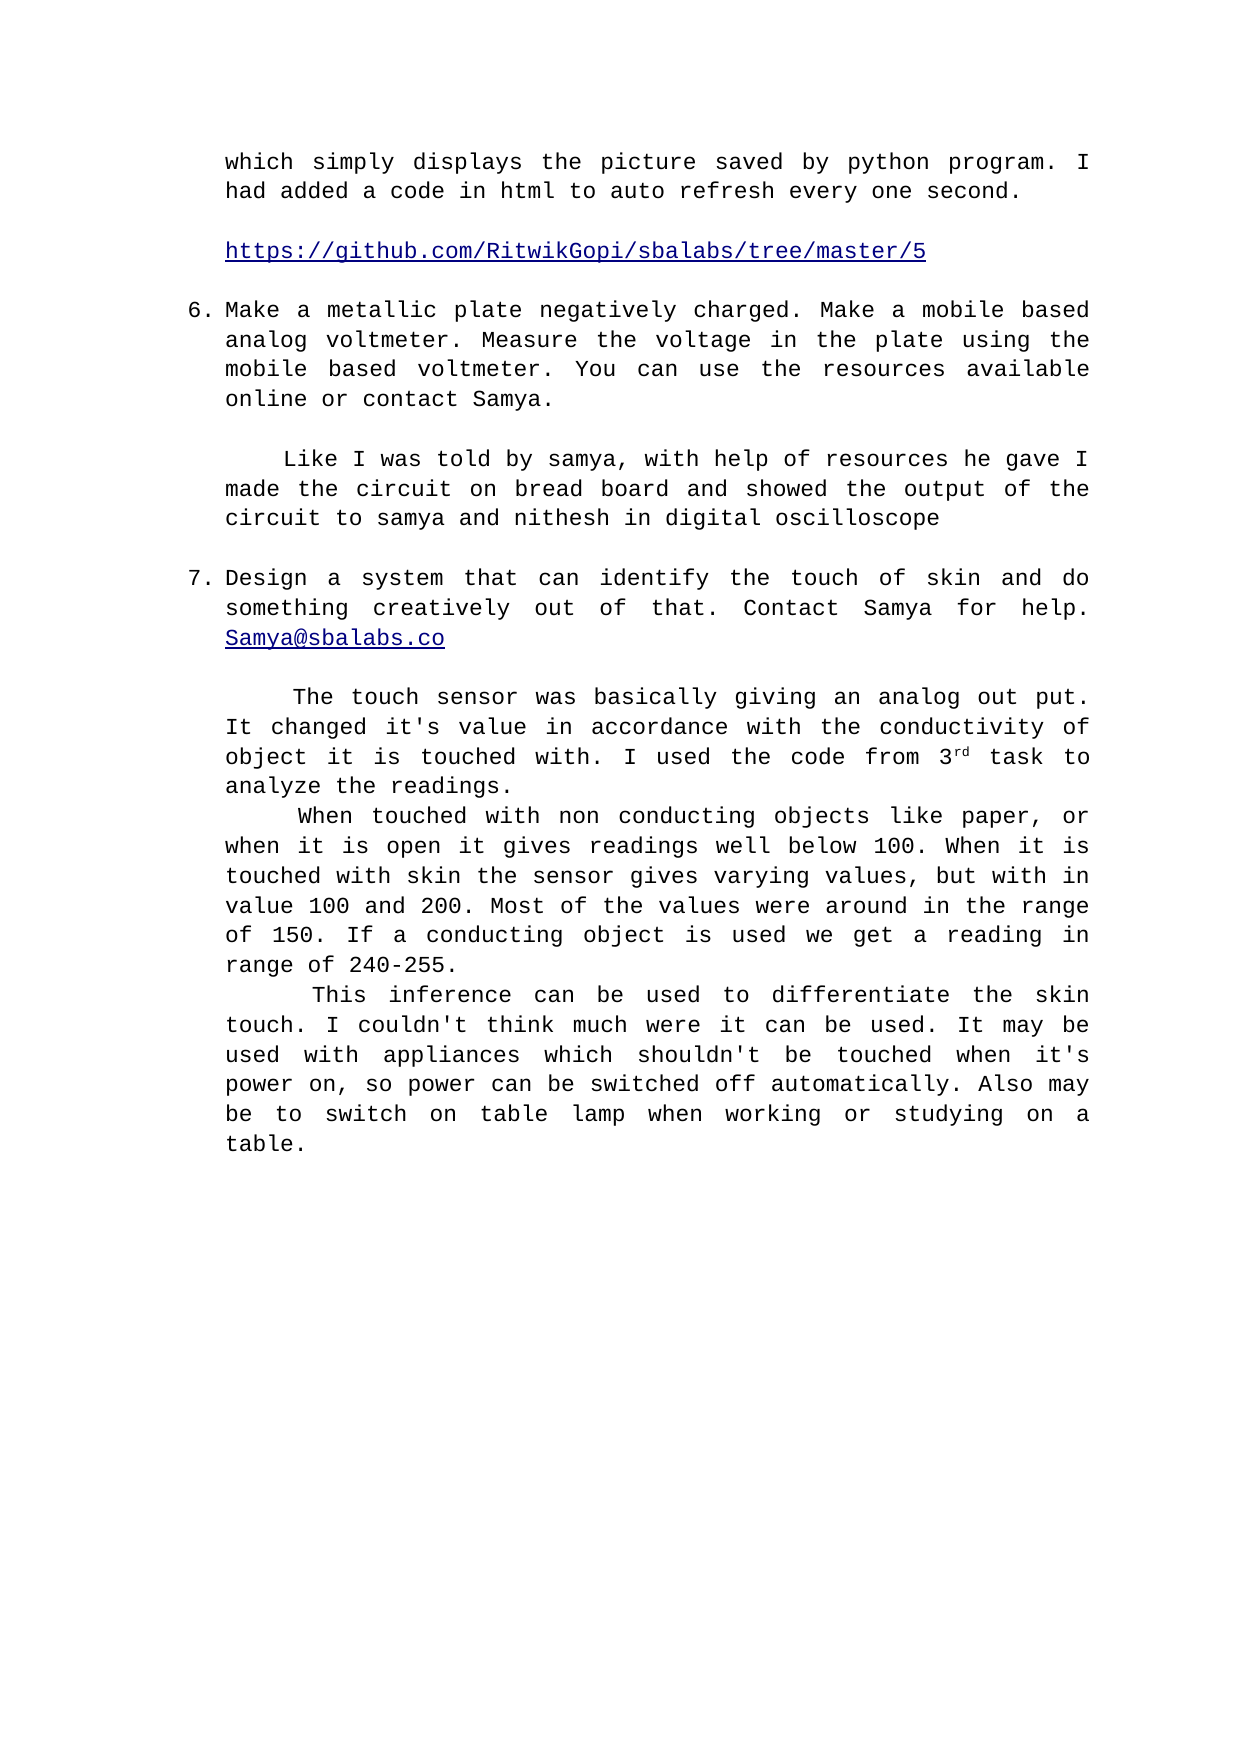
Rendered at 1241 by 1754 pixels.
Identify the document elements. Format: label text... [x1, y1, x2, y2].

list When touched with non conducting objects like paper, or when it is open it gives readings well below 100. When it is touched with skin the sensor gives varying values, but with in value 100 and 200. Most of the values were around in the range of 150. If a conducting object is used we get a reading in range of 240-255. [187, 804, 1091, 979]
list which simply displays the picture saved by python program. I had added a code in html to auto refresh every one second. [187, 150, 1091, 206]
list Make a metallic plate negatively charged. Make a mobile based analog voltmeter. Measure the voltage in the plate using the mobile based voltmeter. You can use the resources available online or contact Samya. [187, 298, 1091, 413]
list Like I was told by samya, with help of resources he gave I made the circuit on bread board and showed the output of the circuit to samya and nithesh in digital oscilloscope [187, 447, 1091, 533]
list Design a system that can identify the touch of skin and do something creatively out of that. Contact Samya for help. Samya@sbalabs.co [187, 566, 1091, 652]
list The touch sensor was basically giving an analog out put. It changed it's value in accordance with the conductivity of object it is touched with. I used the code from 3rd task to analyze the readings. [187, 685, 1091, 801]
list This inference can be used to differentiate the skin touch. I couldn't think much were it can be used. It may be used with appliances which shouldn't be touched when it's power on, so power can be switched off automatically. Also may be to switch on table lamp when working or studying on a table. [187, 983, 1091, 1158]
list https://github.com/RitwikGopi/sbalabs/tree/master/5 [187, 239, 1091, 265]
